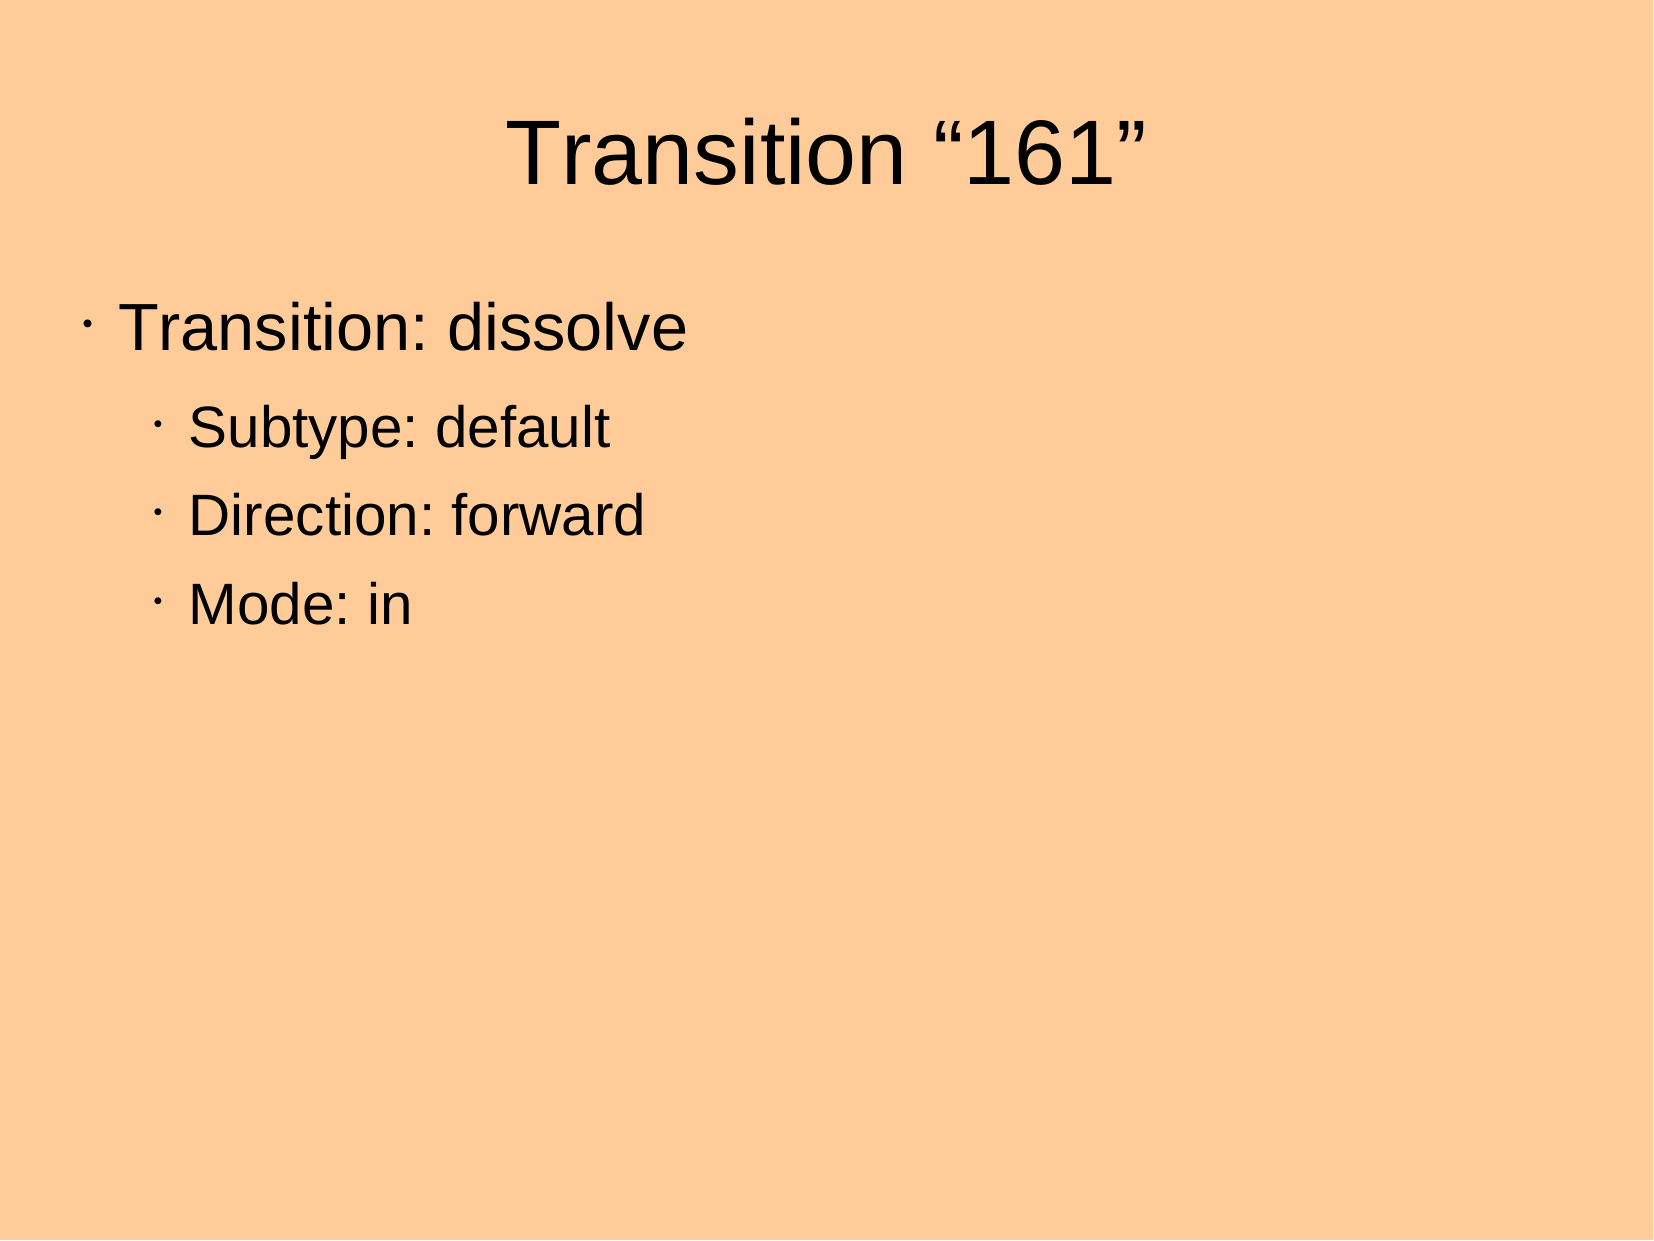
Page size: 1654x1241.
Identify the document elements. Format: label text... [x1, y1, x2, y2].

list Transition: dissolve Subtype: default Direction: forward Mode: in [82, 290, 1571, 1080]
title Transition “161” [82, 49, 1571, 257]
